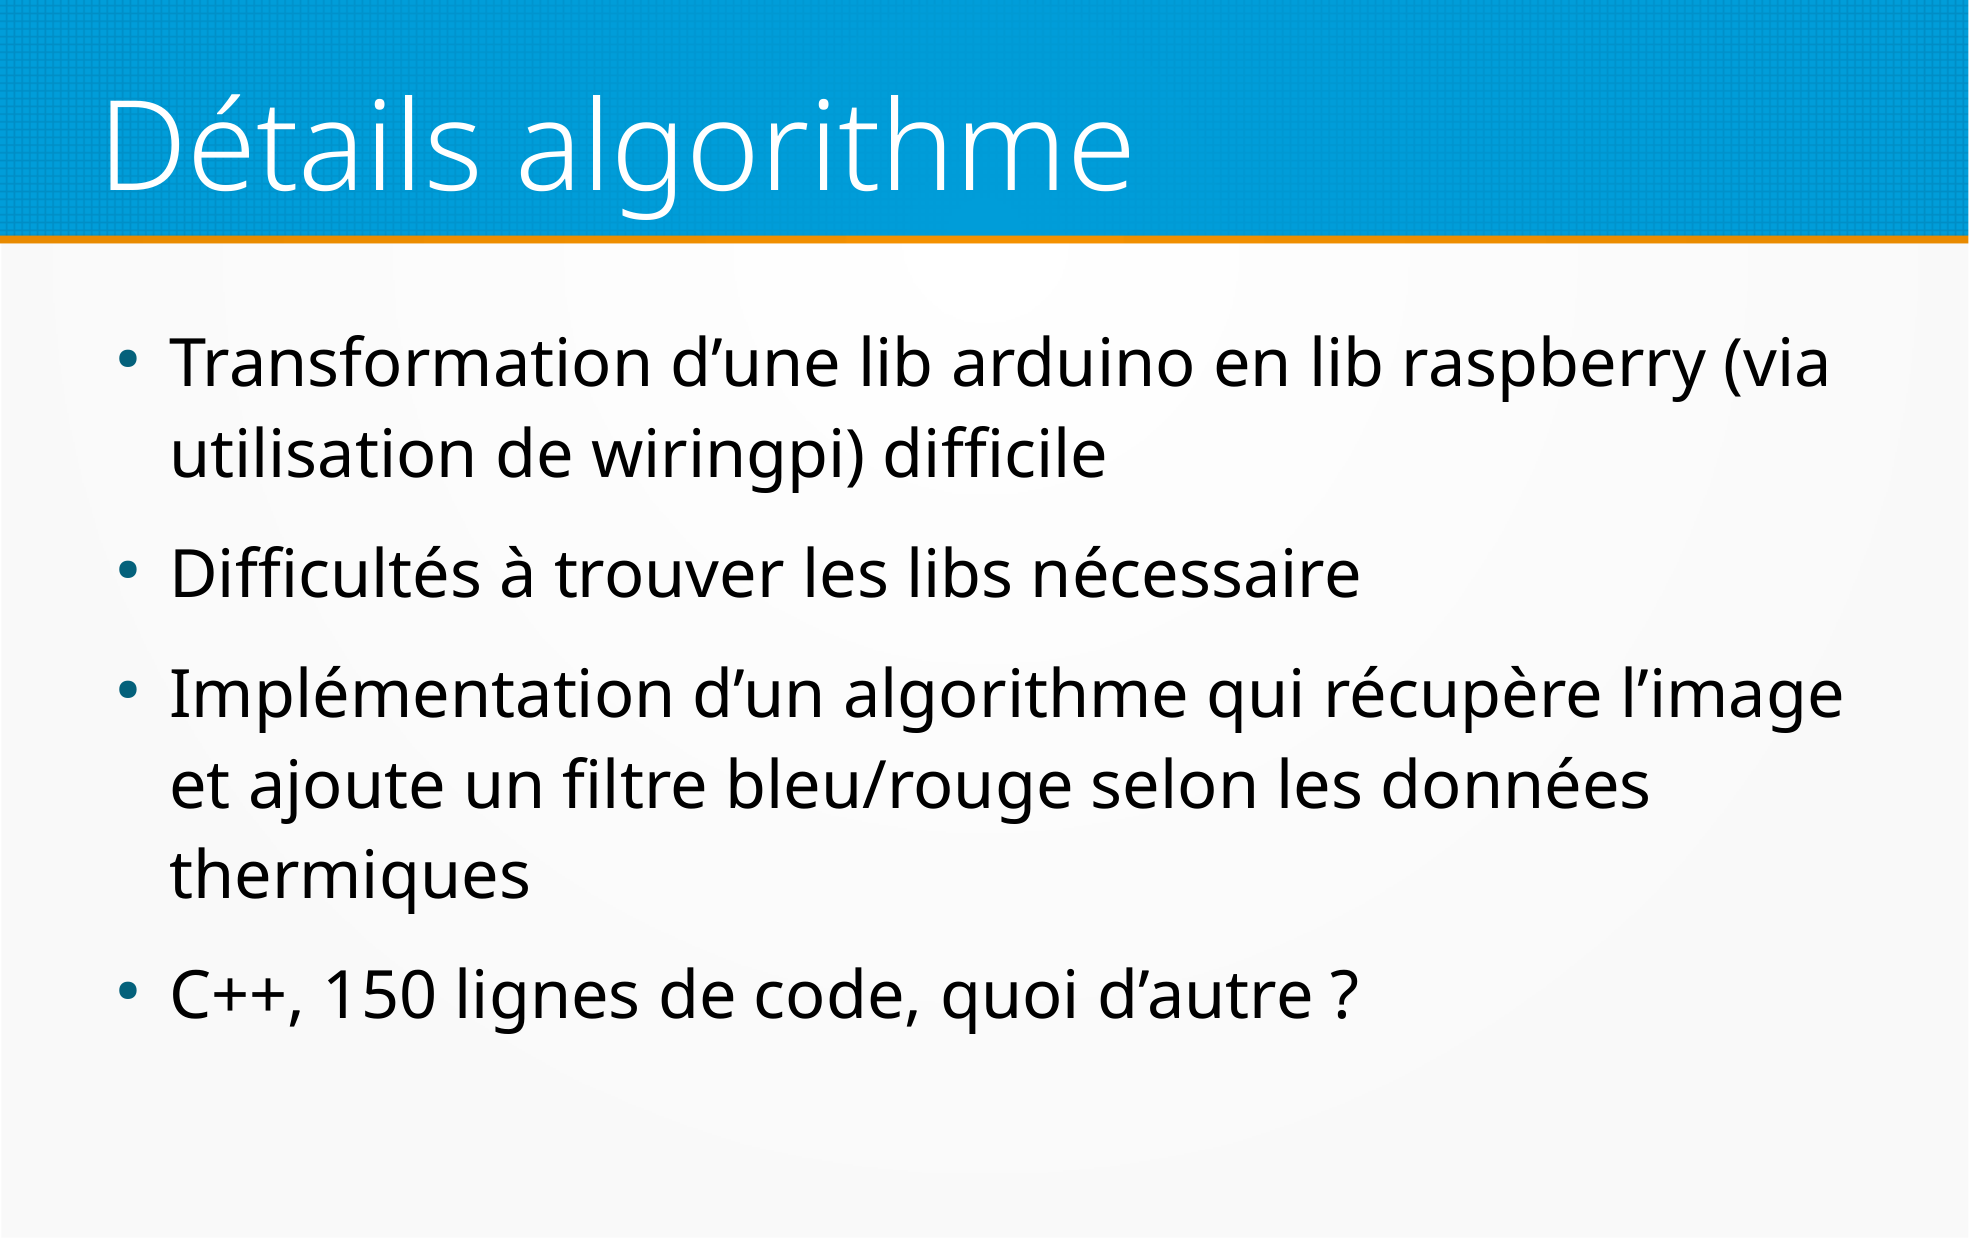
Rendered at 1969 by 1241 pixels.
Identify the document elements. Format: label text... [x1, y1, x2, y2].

picture [0, 236, 1969, 1241]
title Détails algorithme [98, 19, 1870, 227]
list Transformation d’une lib arduino en lib raspberry (via utilisation de wiringpi) difficile Difficultés à trouver les libs nécessaire Implémentation d’un algorithme qui récupère l’image et ajoute un filtre bleu/rouge selon les données thermiques C++, 150 lignes de code, quoi d’autre ? [98, 315, 1861, 1081]
